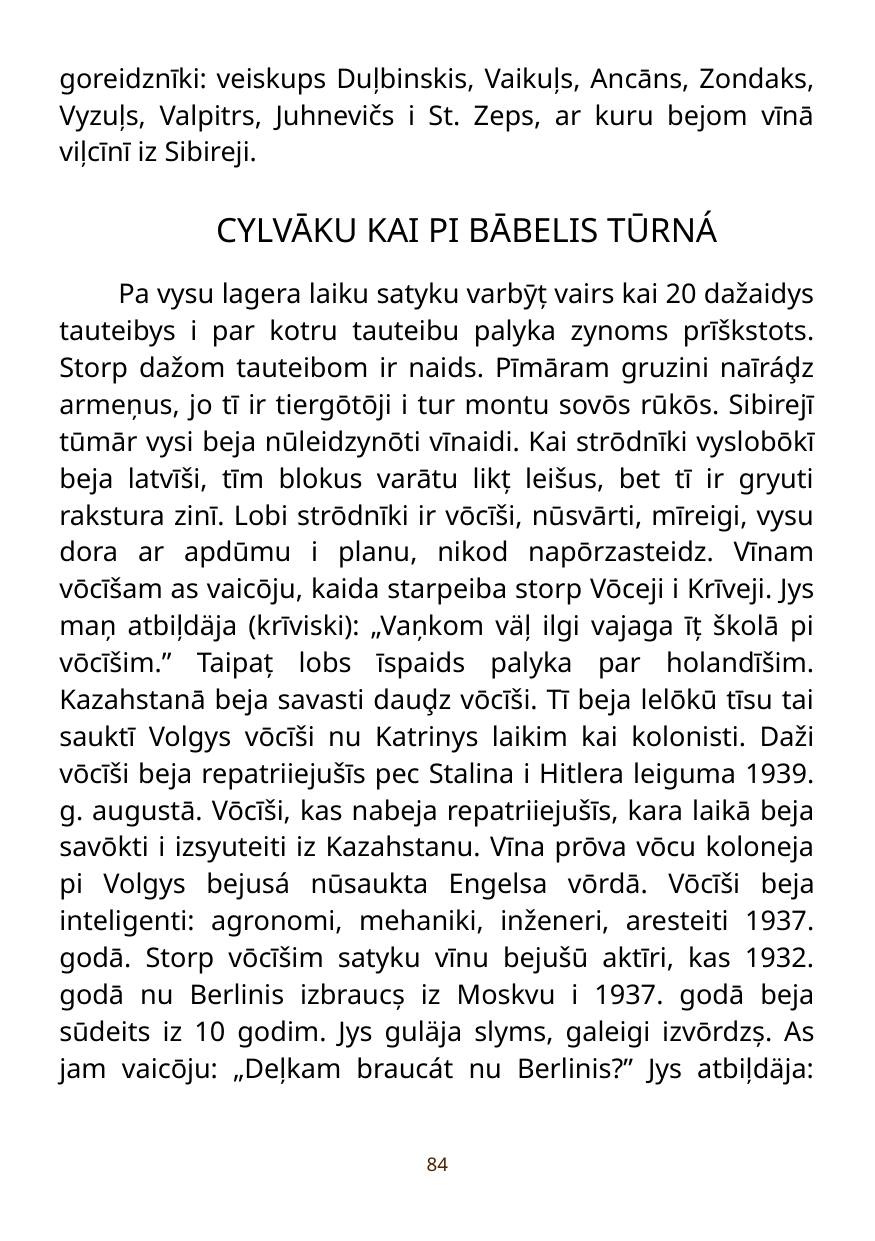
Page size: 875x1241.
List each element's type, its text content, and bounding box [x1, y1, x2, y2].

text Pa vysu lagera laiku satyku varbȳț vairs kai 20 dažaidys tauteibys i par kotru tauteibu palyka zynoms prīškstots. Storp dažom tauteibom ir naids. Pīmāram gruzini naīráḑz armeņus, jo tī ir tiergōtōji i tur montu sovōs rūkōs. Sibirejī tūmār vysi beja nūleidzynōti vīnaidi. Kai strōdnīki vyslobōkī beja latvīši, tīm blokus varātu likț leišus, bet tī ir gryuti rakstura zinī. Lobi strōdnīki ir vōcīši, nūsvārti, mīreigi, vysu dora ar apdūmu i planu, nikod napōrzasteidz. Vīnam vōcīšam as vaicōju, kaida starpeiba storp Vōceji i Krīveji. Jys maņ atbiļdäja (krīviski): „Vaņkom väļ ilgi vajaga īț školā pi vōcīšim.” Taipaț lobs īspaids palyka par holandīšim. Kazahstanā beja savasti dauḑz vōcīši. Tī beja lelōkū tīsu tai sauktī Volgys vōcīši nu Katrinys laikim kai kolonisti. Daži vōcīši beja repatriiejušīs pec Stalina i Hitlera leiguma 1939. g. augustā. Vōcīši, kas nabeja repatriiejušīs, kara laikā beja savōkti i izsyuteiti iz Kazahstanu. Vīna prōva vōcu koloneja pi Volgys bejusá nūsaukta Engelsa vōrdā. Vōcīši beja inteligenti: agronomi, mehaniki, inženeri, aresteiti 1937. godā. Storp vōcīšim satyku vīnu bejušū aktīri, kas 1932. godā nu Berlinis izbraucș iz Moskvu i 1937. godā beja sūdeits iz 10 godim. Jys guläja slyms, galeigi izvōrdzș. As jam vaicōju: „Deļkam braucát nu Berlinis?” Jys atbiļdäja: [59, 275, 815, 1086]
text CYLVĀKU KAI PI BĀBELIS TŪRNÁ [59, 207, 815, 252]
text goreidznīki: veiskups Duļbinskis, Vaikuļs, Ancāns, Zondaks, Vyzuļs, Valpitrs, Juhnevičs i St. Zeps, ar kuru bejom vīnā viļcīnī iz Sibireji. [59, 59, 815, 170]
